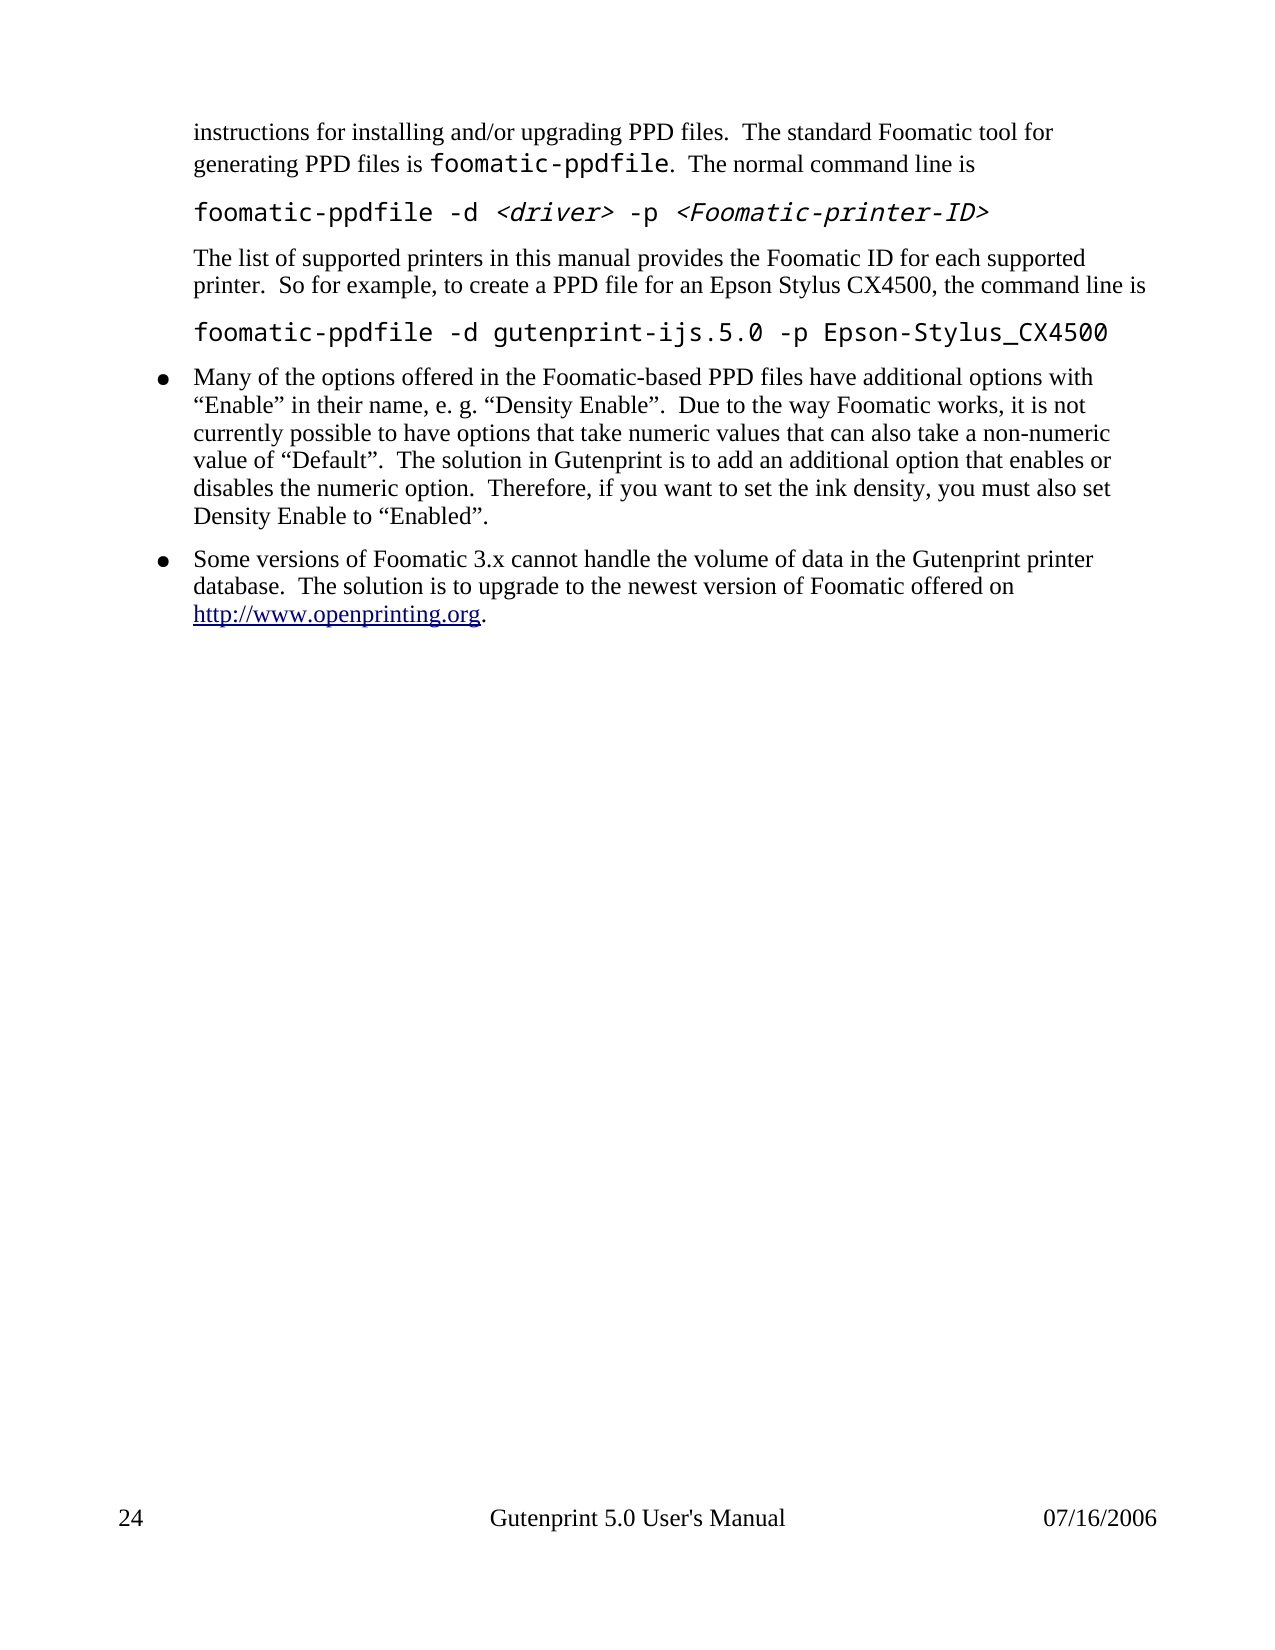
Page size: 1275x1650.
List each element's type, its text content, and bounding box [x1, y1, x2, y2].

list Many of the options offered in the Foomatic-based PPD files have additional options with “Enable” in their name, e. g. “Density Enable”. Due to the way Foomatic works, it is not currently possible to have options that take numeric values that can also take a non-numeric value of “Default”. The solution in Gutenprint is to add an additional option that enables or disables the numeric option. Therefore, if you want to set the ink density, you must also set Density Enable to “Enabled”. [156, 363, 1157, 530]
list Some versions of Foomatic 3.x cannot handle the volume of data in the Gutenprint printer database. The solution is to upgrade to the newest version of Foomatic offered on http://www.openprinting.org. [156, 545, 1157, 628]
list foomatic-ppdfile -d gutenprint-ijs.5.0 -p Epson-Stylus_CX4500 [156, 314, 1157, 348]
list The list of supported printers in this manual provides the Foomatic ID for each supported printer. So for example, to create a PPD file for an Epson Stylus CX4500, the command line is [156, 244, 1157, 299]
list instructions for installing and/or upgrading PPD files. The standard Foomatic tool for generating PPD files is foomatic-ppdfile. The normal command line is [156, 118, 1157, 180]
list foomatic-ppdfile -d <driver> -p <Foomatic-printer-ID> [156, 195, 1157, 229]
